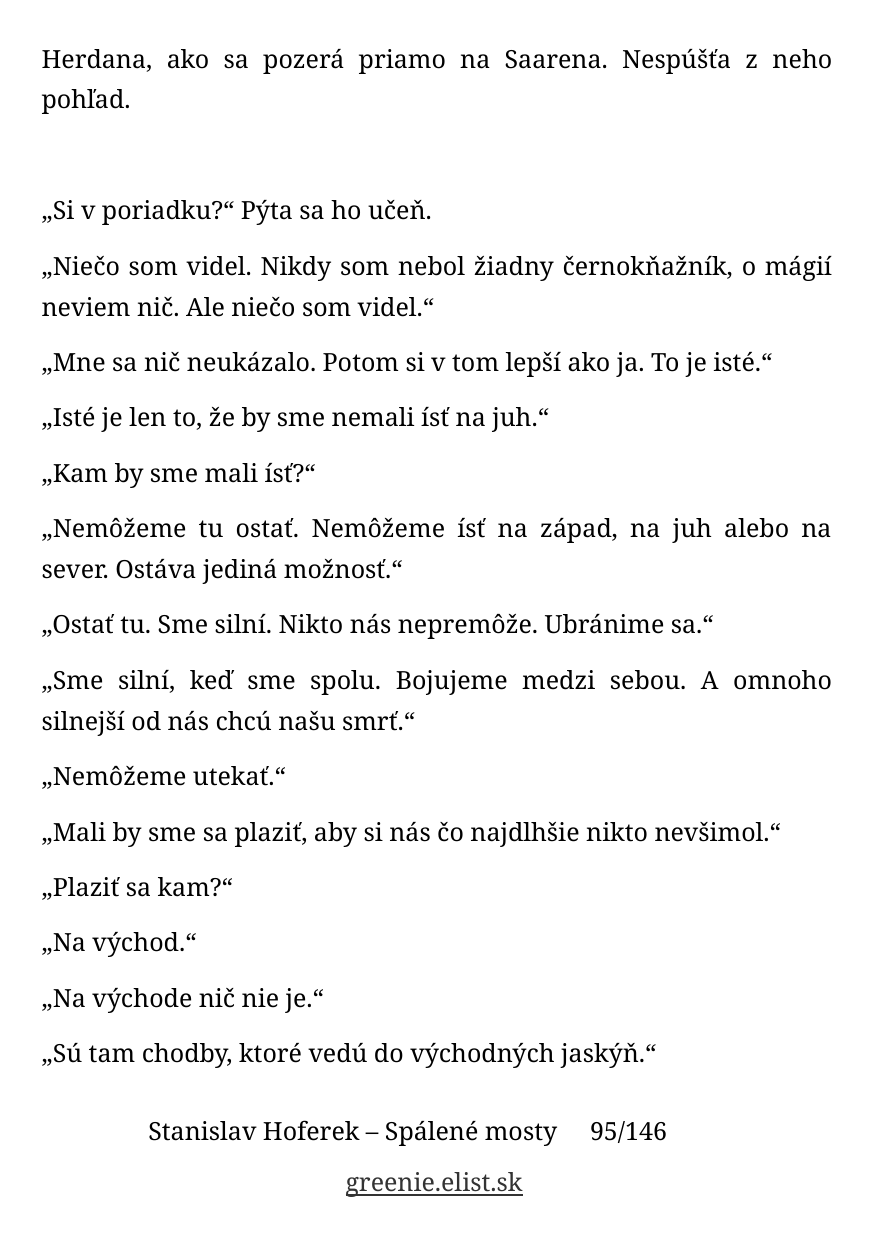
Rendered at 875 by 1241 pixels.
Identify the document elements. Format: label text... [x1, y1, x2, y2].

text „Mali by sme sa plaziť, aby si nás čo najdlhšie nikto nevšimol.“ [41, 814, 833, 848]
text „Kam by sme mali ísť?“ [41, 456, 833, 489]
text „Na východ.“ [41, 925, 833, 959]
text „Nemôžeme utekať.“ [41, 759, 833, 793]
text „Ostať tu. Sme silní. Nikto nás nepremôže. Ubránime sa.“ [41, 607, 833, 641]
text „Na východe nič nie je.“ [41, 981, 833, 1014]
text „Isté je len to, že by sme nemali ísť na juh.“ [41, 400, 833, 434]
text „Sme silní, keď sme spolu. Bojujeme medzi sebou. A omnoho silnejší od nás chcú našu smrť.“ [41, 663, 833, 737]
text „Mne sa nič neukázalo. Potom si v tom lepší ako ja. To je isté.“ [41, 345, 833, 379]
text „Sú tam chodby, ktoré vedú do východných jaskýň.“ [41, 1036, 833, 1070]
text Herdana, ako sa pozerá priamo na Saarena. Nespúšťa z neho pohľad. [41, 41, 833, 116]
text „Nemôžeme tu ostať. Nemôžeme ísť na západ, na juh alebo na sever. Ostáva jediná možnosť.“ [41, 511, 833, 586]
text „Niečo som videl. Nikdy som nebol žiadny černokňažník, o mágií neviem nič. Ale niečo som videl.“ [41, 248, 833, 323]
text „Plaziť sa kam?“ [41, 870, 833, 904]
text „Si v poriadku?“ Pýta sa ho učeň. [41, 193, 833, 227]
